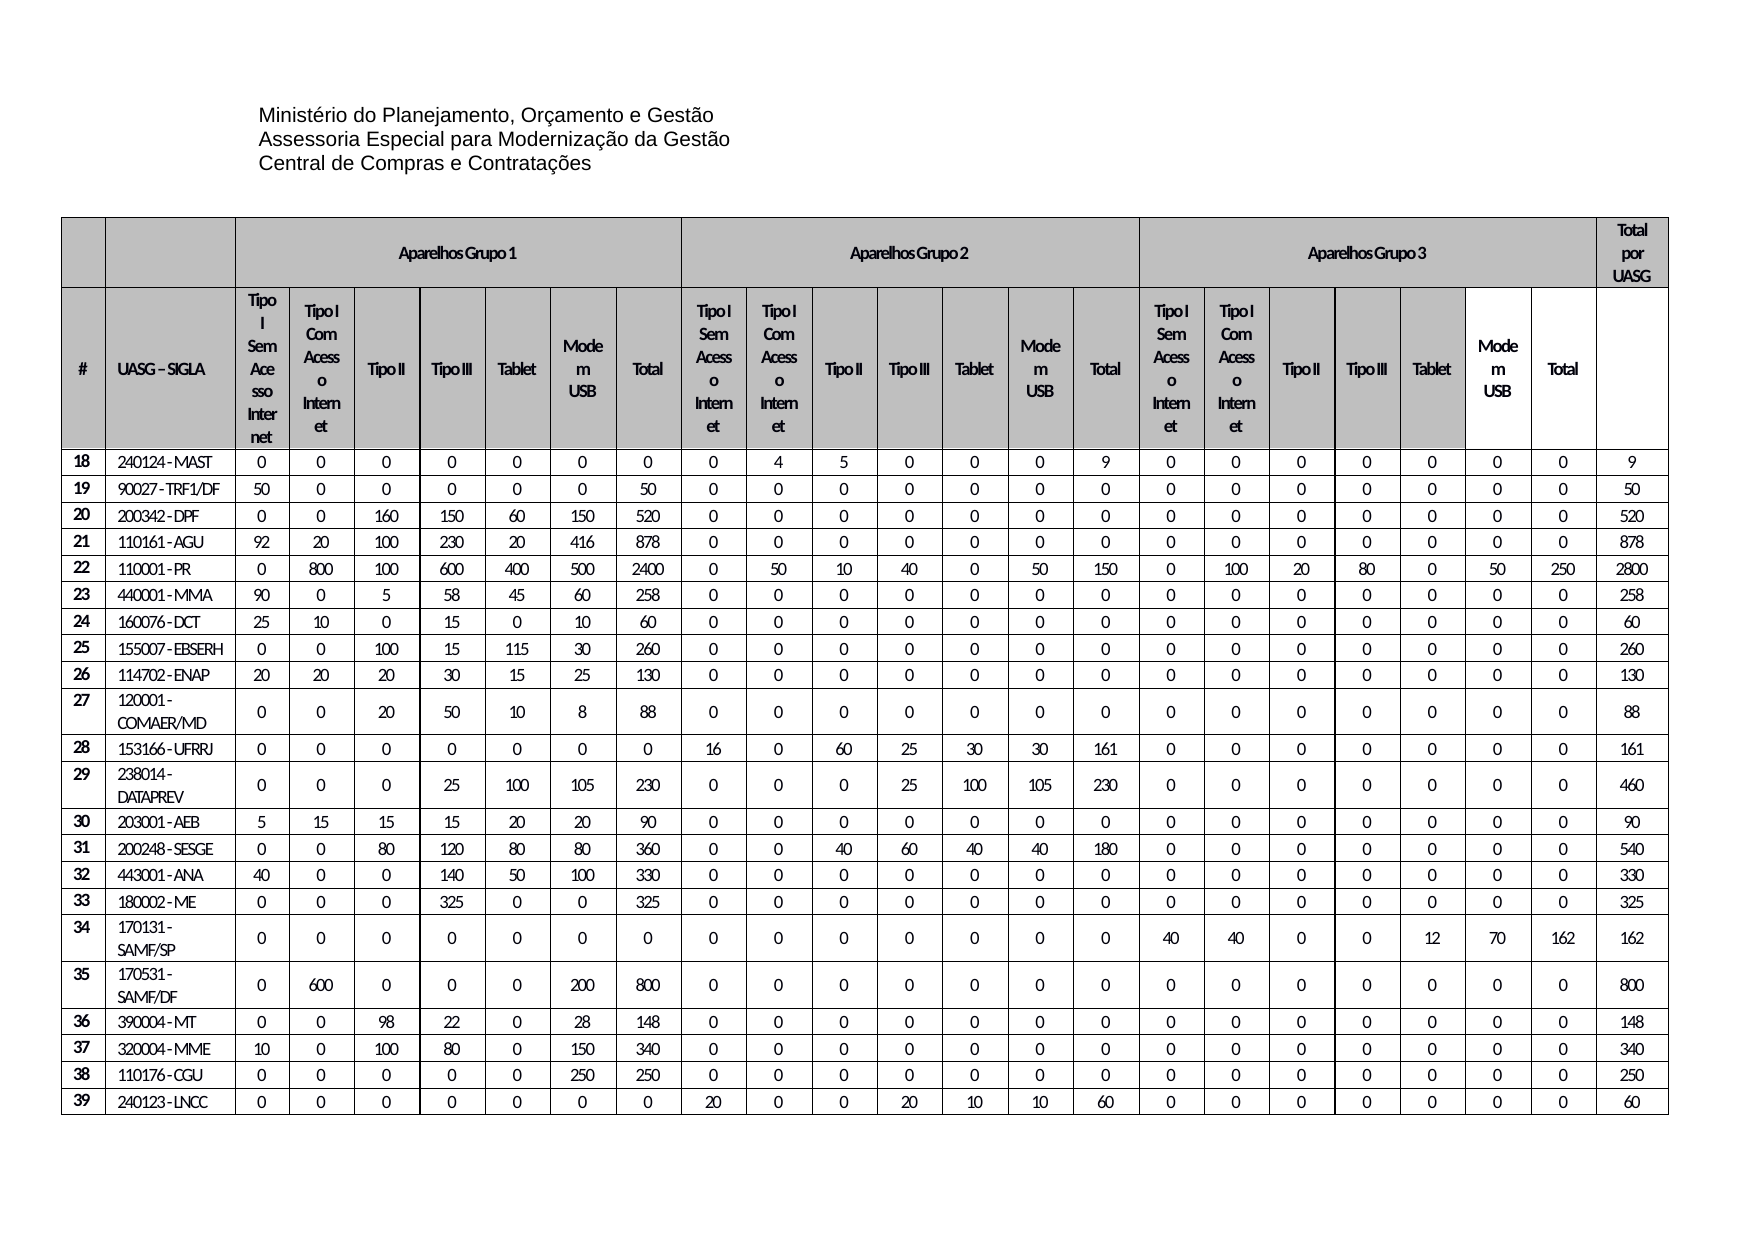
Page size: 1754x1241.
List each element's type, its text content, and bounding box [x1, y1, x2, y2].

table_cell 0 [943, 503, 1008, 528]
table_cell 0 [1336, 582, 1400, 608]
table_cell 0 [486, 1062, 550, 1087]
table_cell 0 [551, 915, 616, 961]
table_cell 0 [747, 1009, 812, 1034]
table_cell 0 [1205, 809, 1269, 834]
table_cell 38 [62, 1062, 105, 1087]
table_cell 0 [813, 762, 877, 808]
table_cell 0 [1009, 635, 1073, 661]
table_cell 110176 - CGU [106, 1062, 235, 1087]
table_cell 0 [290, 735, 354, 761]
table_cell 80 [355, 835, 419, 861]
table_cell 0 [1401, 809, 1465, 834]
table_cell 180 [1074, 835, 1139, 861]
table_cell 90 [1597, 809, 1668, 834]
table_cell 0 [486, 915, 550, 961]
table_cell Modem USB [1009, 288, 1073, 448]
table_cell 0 [1140, 476, 1204, 502]
table_cell 0 [1401, 582, 1465, 608]
table_cell 100 [1205, 556, 1269, 581]
table_cell 0 [421, 915, 485, 961]
table_cell 460 [1597, 762, 1668, 808]
table_cell 443001 - ANA [106, 862, 235, 887]
table_cell 0 [290, 450, 354, 475]
table_cell 0 [878, 915, 942, 961]
table_cell 40 [236, 862, 289, 887]
table_cell 20 [236, 662, 289, 687]
table_cell 200 [551, 962, 616, 1008]
table_cell 0 [943, 556, 1008, 581]
table_cell 0 [1336, 809, 1400, 834]
table_cell 0 [355, 450, 419, 475]
table_cell 20 [290, 662, 354, 687]
table_cell 31 [62, 835, 105, 861]
table_cell 32 [62, 862, 105, 887]
table_cell 0 [1532, 609, 1596, 634]
table_cell 10 [551, 609, 616, 634]
table_cell 0 [1532, 835, 1596, 861]
table_cell 200342 - DPF [106, 503, 235, 528]
table_cell 390004 - MT [106, 1009, 235, 1034]
table_cell 0 [1336, 915, 1400, 961]
table_cell 0 [290, 503, 354, 528]
table_cell 60 [551, 582, 616, 608]
table_cell 0 [1466, 762, 1531, 808]
table_cell 0 [486, 1089, 550, 1114]
table_cell 0 [486, 1035, 550, 1061]
table_cell 0 [878, 476, 942, 502]
table_cell 20 [62, 503, 105, 528]
table_cell 0 [878, 862, 942, 887]
table_cell 0 [617, 450, 681, 475]
table_cell 0 [1336, 889, 1400, 914]
table_cell 10 [236, 1035, 289, 1061]
table_cell 0 [943, 962, 1008, 1008]
table_cell 20 [682, 1089, 746, 1114]
table_cell 0 [682, 962, 746, 1008]
table_cell 0 [1532, 735, 1596, 761]
table_cell 0 [1140, 1009, 1204, 1034]
table_cell 0 [617, 735, 681, 761]
table_cell 0 [1270, 609, 1334, 634]
table_cell 0 [1270, 582, 1334, 608]
table_cell 0 [1270, 1062, 1334, 1087]
table_cell 0 [813, 962, 877, 1008]
table_cell 0 [421, 962, 485, 1008]
table_cell 0 [290, 476, 354, 502]
table_cell 0 [1009, 582, 1073, 608]
table_cell 0 [682, 1062, 746, 1087]
table_cell 250 [1532, 556, 1596, 581]
table_cell 0 [747, 529, 812, 555]
table_cell 25 [236, 609, 289, 634]
table_cell 170131 - SAMF/SP [106, 915, 235, 961]
table_cell 40 [1140, 915, 1204, 961]
table_cell 0 [421, 476, 485, 502]
table_cell 0 [1401, 835, 1465, 861]
table_cell 0 [1140, 635, 1204, 661]
table_cell 0 [747, 835, 812, 861]
table_cell 0 [1336, 529, 1400, 555]
table_cell 0 [1401, 476, 1465, 502]
table_cell 0 [1009, 503, 1073, 528]
table_cell 0 [355, 889, 419, 914]
table_cell 0 [1270, 735, 1334, 761]
table_cell Modem USB [1466, 288, 1531, 448]
table_cell Tipo I Sem Acesso Internet [236, 288, 289, 448]
table_cell 0 [421, 1089, 485, 1114]
table_cell 15 [421, 809, 485, 834]
table_cell 0 [1466, 529, 1531, 555]
table_cell 0 [236, 635, 289, 661]
table_cell 0 [682, 809, 746, 834]
table_cell 0 [290, 889, 354, 914]
table_cell 0 [943, 529, 1008, 555]
table_cell 0 [1336, 735, 1400, 761]
table_cell 0 [1466, 962, 1531, 1008]
table_cell 540 [1597, 835, 1668, 861]
table_cell 0 [290, 582, 354, 608]
table_cell 800 [1597, 962, 1668, 1008]
table_cell 9 [1074, 450, 1139, 475]
table_cell 0 [682, 1035, 746, 1061]
table_cell 2400 [617, 556, 681, 581]
table_cell 0 [1336, 609, 1400, 634]
table_cell 0 [1009, 1062, 1073, 1087]
table_cell 0 [1205, 635, 1269, 661]
table_cell 250 [551, 1062, 616, 1087]
table_cell 15 [355, 809, 419, 834]
table_cell 20 [878, 1089, 942, 1114]
table_cell 0 [1074, 582, 1139, 608]
table_cell 0 [1140, 835, 1204, 861]
table_cell 0 [1074, 915, 1139, 961]
table_cell 230 [617, 762, 681, 808]
table_cell 15 [486, 662, 550, 687]
table_cell 320004 - MME [106, 1035, 235, 1061]
table_cell 100 [355, 556, 419, 581]
table_cell 90 [236, 582, 289, 608]
table_cell 0 [290, 1035, 354, 1061]
table_cell 0 [236, 689, 289, 734]
table_cell 30 [421, 662, 485, 687]
table_cell 0 [943, 915, 1008, 961]
table_cell 440001 - MMA [106, 582, 235, 608]
table_cell 0 [1140, 1062, 1204, 1087]
table_cell 25 [62, 635, 105, 661]
table_cell 0 [1466, 476, 1531, 502]
table_cell 100 [551, 862, 616, 887]
table_cell 0 [290, 689, 354, 734]
table_cell 0 [682, 450, 746, 475]
table_cell 0 [1401, 529, 1465, 555]
table_cell 325 [617, 889, 681, 914]
table_cell 70 [1466, 915, 1531, 961]
table_cell 22 [421, 1009, 485, 1034]
table_cell 0 [747, 582, 812, 608]
table_cell 416 [551, 529, 616, 555]
table_cell Tipo III [1336, 288, 1400, 448]
table_cell 0 [878, 1009, 942, 1034]
table_cell 0 [682, 862, 746, 887]
table_cell 0 [1009, 1009, 1073, 1034]
table_cell 0 [290, 915, 354, 961]
table_cell 150 [1074, 556, 1139, 581]
table_cell 0 [1074, 689, 1139, 734]
table_cell 230 [1074, 762, 1139, 808]
table_cell 0 [1532, 1035, 1596, 1061]
table_header Aparelhos Grupo 3 [1140, 218, 1596, 287]
table_cell 22 [62, 556, 105, 581]
table_cell 0 [1336, 635, 1400, 661]
table_cell 0 [1205, 762, 1269, 808]
table_cell 0 [747, 915, 812, 961]
table_cell 0 [1140, 450, 1204, 475]
table_cell 0 [1205, 835, 1269, 861]
table_cell 0 [1466, 609, 1531, 634]
table_cell 0 [813, 809, 877, 834]
table_cell 0 [878, 809, 942, 834]
table_cell Total [1074, 288, 1139, 448]
table_cell 0 [355, 915, 419, 961]
table_cell 0 [236, 962, 289, 1008]
table_cell 0 [1140, 662, 1204, 687]
table_cell 120001 - COMAER/MD [106, 689, 235, 734]
table_cell 0 [878, 635, 942, 661]
table_header Aparelhos Grupo 1 [236, 218, 681, 287]
table_cell 160 [355, 503, 419, 528]
table_cell 0 [1466, 862, 1531, 887]
table_cell 0 [813, 662, 877, 687]
table_cell 800 [617, 962, 681, 1008]
table_cell 50 [421, 689, 485, 734]
table_cell 120 [421, 835, 485, 861]
table_cell # [62, 288, 105, 448]
table_cell Total [617, 288, 681, 448]
table_cell 0 [943, 689, 1008, 734]
table_cell 0 [1532, 503, 1596, 528]
table_cell 240124 - MAST [106, 450, 235, 475]
table_cell 0 [421, 735, 485, 761]
table_cell 28 [62, 735, 105, 761]
table_cell 0 [1009, 609, 1073, 634]
table_cell 0 [1401, 762, 1465, 808]
table_cell 0 [747, 1035, 812, 1061]
table_cell 0 [878, 662, 942, 687]
table_cell 24 [62, 609, 105, 634]
table_cell 0 [813, 609, 877, 634]
table_cell 0 [1205, 1035, 1269, 1061]
table_cell 600 [290, 962, 354, 1008]
table_cell 80 [1336, 556, 1400, 581]
table_cell 0 [1205, 1062, 1269, 1087]
table_cell 0 [1466, 450, 1531, 475]
table_cell 37 [62, 1035, 105, 1061]
table_cell 30 [943, 735, 1008, 761]
table_cell 0 [682, 635, 746, 661]
table_cell 0 [747, 862, 812, 887]
table_cell 0 [1074, 809, 1139, 834]
table_cell 800 [290, 556, 354, 581]
table_cell 0 [813, 1062, 877, 1087]
table_cell 20 [290, 529, 354, 555]
table_cell 0 [682, 762, 746, 808]
table_cell Tipo II [1270, 288, 1334, 448]
table_header Aparelhos Grupo 2 [682, 218, 1139, 287]
table_cell 0 [236, 503, 289, 528]
table_cell 0 [1532, 1009, 1596, 1034]
table_cell Modem USB [551, 288, 616, 448]
table_cell 45 [486, 582, 550, 608]
table_cell 39 [62, 1089, 105, 1114]
table_cell Tipo III [878, 288, 942, 448]
table_cell Tablet [1401, 288, 1465, 448]
table_cell 0 [1205, 476, 1269, 502]
table_cell Tablet [486, 288, 550, 448]
table_cell 0 [1532, 889, 1596, 914]
table_cell 0 [1009, 962, 1073, 1008]
table_cell 20 [1270, 556, 1334, 581]
table_cell 50 [617, 476, 681, 502]
table_cell 0 [1401, 662, 1465, 687]
table_cell 0 [943, 1062, 1008, 1087]
table_cell 26 [62, 662, 105, 687]
table_cell 0 [682, 609, 746, 634]
table_cell 0 [813, 862, 877, 887]
table_cell 105 [1009, 762, 1073, 808]
table_cell 0 [1009, 450, 1073, 475]
table_cell 203001 - AEB [106, 809, 235, 834]
table_cell 0 [551, 476, 616, 502]
table_cell 50 [1597, 476, 1668, 502]
table_cell 0 [355, 609, 419, 634]
table_header Total por UASG [1597, 218, 1668, 287]
table_cell 0 [1532, 582, 1596, 608]
table_cell 0 [943, 662, 1008, 687]
table_cell 0 [813, 476, 877, 502]
table_cell 100 [486, 762, 550, 808]
table_cell 16 [682, 735, 746, 761]
table_cell 0 [943, 609, 1008, 634]
table_cell 0 [1466, 735, 1531, 761]
table_cell 0 [747, 1062, 812, 1087]
table_cell 0 [1401, 609, 1465, 634]
table_cell 878 [1597, 529, 1668, 555]
table_cell 0 [1270, 1089, 1334, 1114]
table_cell 0 [943, 889, 1008, 914]
table_cell 0 [682, 889, 746, 914]
table_cell 0 [813, 1089, 877, 1114]
table_cell 0 [813, 529, 877, 555]
table_cell 0 [747, 962, 812, 1008]
table_cell 150 [551, 503, 616, 528]
table_cell 148 [617, 1009, 681, 1034]
table_cell 0 [1401, 503, 1465, 528]
table_cell 0 [290, 862, 354, 887]
table_cell 5 [355, 582, 419, 608]
table_cell 0 [1336, 862, 1400, 887]
table_cell 60 [813, 735, 877, 761]
table_cell 0 [1074, 1062, 1139, 1087]
table_cell 40 [943, 835, 1008, 861]
table_cell 0 [682, 835, 746, 861]
table_cell 88 [617, 689, 681, 734]
table_cell 88 [1597, 689, 1668, 734]
table_cell 161 [1074, 735, 1139, 761]
table_cell 30 [551, 635, 616, 661]
table_cell 0 [1401, 962, 1465, 1008]
table_cell 258 [1597, 582, 1668, 608]
table_cell 520 [617, 503, 681, 528]
table_cell 0 [1336, 476, 1400, 502]
table_cell 0 [1532, 529, 1596, 555]
table_cell 0 [421, 1062, 485, 1087]
table_cell 155007 - EBSERH [106, 635, 235, 661]
table_cell Tipo I Sem Acesso Internet [682, 288, 746, 448]
table_cell 12 [1401, 915, 1465, 961]
table_cell 50 [486, 862, 550, 887]
table_cell 0 [1466, 503, 1531, 528]
table_cell 0 [813, 689, 877, 734]
table_cell 0 [943, 450, 1008, 475]
table_cell 250 [617, 1062, 681, 1087]
table_cell 34 [62, 915, 105, 961]
table_cell 0 [1401, 635, 1465, 661]
table_cell 0 [1466, 1089, 1531, 1114]
table_cell 0 [682, 1009, 746, 1034]
table_cell 5 [236, 809, 289, 834]
table_cell 0 [1205, 503, 1269, 528]
table_cell 400 [486, 556, 550, 581]
table_cell 0 [1074, 889, 1139, 914]
table_cell 250 [1597, 1062, 1668, 1087]
table_cell 4 [747, 450, 812, 475]
table_cell Tipo II [813, 288, 877, 448]
table_cell 0 [1401, 689, 1465, 734]
table_cell 0 [1401, 889, 1465, 914]
table_cell 0 [1140, 962, 1204, 1008]
table_cell 0 [813, 1009, 877, 1034]
table_cell 0 [1140, 1089, 1204, 1114]
table_cell 35 [62, 962, 105, 1008]
table_cell 30 [62, 809, 105, 834]
table_cell 0 [1140, 735, 1204, 761]
table_cell 161 [1597, 735, 1668, 761]
table_cell 0 [1466, 809, 1531, 834]
table_cell 0 [1401, 1035, 1465, 1061]
table_cell 0 [1532, 662, 1596, 687]
table_cell 0 [1532, 762, 1596, 808]
table_cell 5 [813, 450, 877, 475]
table_cell 20 [551, 809, 616, 834]
table_cell 0 [682, 556, 746, 581]
table_cell 0 [1466, 1062, 1531, 1087]
table_cell 0 [813, 889, 877, 914]
table_cell 0 [1140, 809, 1204, 834]
table_cell 0 [943, 1009, 1008, 1034]
table_cell 130 [617, 662, 681, 687]
table_cell 0 [1336, 1035, 1400, 1061]
table_cell 40 [1009, 835, 1073, 861]
table_cell 90 [617, 809, 681, 834]
table_cell 36 [62, 1009, 105, 1034]
table_cell 0 [1074, 1009, 1139, 1034]
table_cell 0 [1074, 503, 1139, 528]
table_cell 0 [486, 476, 550, 502]
table_cell 0 [236, 889, 289, 914]
table_cell 0 [1336, 689, 1400, 734]
table_cell 0 [1401, 1009, 1465, 1034]
table_cell 153166 - UFRRJ [106, 735, 235, 761]
table_cell 33 [62, 889, 105, 914]
table_cell 0 [1270, 762, 1334, 808]
table_cell 60 [1597, 1089, 1668, 1114]
table_cell 0 [1205, 450, 1269, 475]
table_cell 0 [486, 450, 550, 475]
table_cell 0 [1270, 1035, 1334, 1061]
table_cell 0 [1074, 529, 1139, 555]
table_cell 0 [1336, 762, 1400, 808]
table_cell 0 [747, 635, 812, 661]
table_cell 0 [878, 689, 942, 734]
table_cell 0 [1074, 962, 1139, 1008]
table_cell 0 [1336, 450, 1400, 475]
table_cell 0 [878, 1062, 942, 1087]
table_cell 0 [355, 476, 419, 502]
table_cell Total [1532, 288, 1596, 448]
table_cell Tipo III [421, 288, 485, 448]
table_cell 0 [878, 889, 942, 914]
table_cell 0 [1466, 635, 1531, 661]
table_cell 40 [813, 835, 877, 861]
table_cell 0 [682, 662, 746, 687]
table_cell 0 [290, 1089, 354, 1114]
table_cell Tipo II [355, 288, 419, 448]
table_cell 0 [682, 476, 746, 502]
table_cell 20 [486, 809, 550, 834]
table_cell 0 [486, 962, 550, 1008]
table_cell 0 [1270, 962, 1334, 1008]
table_cell 0 [1074, 1035, 1139, 1061]
table_cell 0 [943, 1035, 1008, 1061]
table_cell 0 [1401, 1089, 1465, 1114]
table_cell 100 [355, 529, 419, 555]
table_cell 80 [551, 835, 616, 861]
table_cell 0 [1336, 1009, 1400, 1034]
table_cell 0 [1140, 609, 1204, 634]
table_cell 98 [355, 1009, 419, 1034]
table_cell 29 [62, 762, 105, 808]
table_cell 0 [943, 809, 1008, 834]
table_cell 0 [290, 1009, 354, 1034]
table_cell 8 [551, 689, 616, 734]
table_cell 0 [236, 450, 289, 475]
table_cell 325 [421, 889, 485, 914]
table_cell Tipo I Com Acesso Internet [290, 288, 354, 448]
table_cell 0 [290, 1062, 354, 1087]
table_cell 0 [551, 735, 616, 761]
table_cell 18 [62, 450, 105, 475]
table_cell 0 [878, 609, 942, 634]
table_cell 0 [1466, 662, 1531, 687]
table_cell 2800 [1597, 556, 1668, 581]
table_cell 260 [1597, 635, 1668, 661]
table_cell 60 [617, 609, 681, 634]
table_cell 28 [551, 1009, 616, 1034]
table_cell 50 [1466, 556, 1531, 581]
table_cell 0 [747, 609, 812, 634]
table_cell 0 [747, 735, 812, 761]
table_cell 0 [1270, 503, 1334, 528]
table_cell 0 [682, 582, 746, 608]
table_cell 0 [1205, 689, 1269, 734]
table_cell 0 [1401, 862, 1465, 887]
table_cell 23 [62, 582, 105, 608]
table_cell 340 [617, 1035, 681, 1061]
table_cell 40 [1205, 915, 1269, 961]
table_cell 0 [943, 582, 1008, 608]
table_cell 114702 - ENAP [106, 662, 235, 687]
table_cell 0 [236, 556, 289, 581]
table_cell 20 [355, 662, 419, 687]
table_cell 0 [236, 915, 289, 961]
table_cell 0 [551, 450, 616, 475]
table_cell 0 [1336, 962, 1400, 1008]
table_cell 60 [486, 503, 550, 528]
table_cell 238014 - DATAPREV [106, 762, 235, 808]
table_cell 105 [551, 762, 616, 808]
table_cell 0 [878, 582, 942, 608]
table_cell 170531 - SAMF/DF [106, 962, 235, 1008]
table_cell 0 [1205, 1009, 1269, 1034]
table_cell 0 [747, 662, 812, 687]
table_cell 160076 - DCT [106, 609, 235, 634]
table_cell 0 [1205, 1089, 1269, 1114]
table_cell 0 [747, 889, 812, 914]
table_cell 10 [486, 689, 550, 734]
table_cell 0 [1270, 450, 1334, 475]
table_cell 40 [878, 556, 942, 581]
table_cell 180002 - ME [106, 889, 235, 914]
table_cell 360 [617, 835, 681, 861]
table_cell 58 [421, 582, 485, 608]
table_cell 0 [1074, 662, 1139, 687]
table_cell 0 [1140, 762, 1204, 808]
table_cell 50 [1009, 556, 1073, 581]
table_cell 0 [1205, 662, 1269, 687]
table_cell 0 [355, 762, 419, 808]
table_cell 25 [421, 762, 485, 808]
table_cell 325 [1597, 889, 1668, 914]
table_cell 0 [1140, 862, 1204, 887]
table_cell 21 [62, 529, 105, 555]
table_cell 9 [1597, 450, 1668, 475]
table_cell 500 [551, 556, 616, 581]
table_cell 0 [1532, 862, 1596, 887]
table_cell 0 [1205, 609, 1269, 634]
table_cell 150 [551, 1035, 616, 1061]
table_cell 0 [1532, 962, 1596, 1008]
table_cell 0 [1270, 862, 1334, 887]
table_cell 0 [236, 735, 289, 761]
table_cell 0 [1140, 556, 1204, 581]
table_cell 0 [1401, 450, 1465, 475]
table_cell 0 [355, 735, 419, 761]
table_cell 0 [236, 1062, 289, 1087]
table_cell 0 [355, 1089, 419, 1114]
table_cell 0 [1532, 1089, 1596, 1114]
table_cell 0 [1009, 809, 1073, 834]
table_cell 25 [551, 662, 616, 687]
table_cell 0 [682, 915, 746, 961]
table_cell 0 [813, 635, 877, 661]
table_cell 100 [355, 635, 419, 661]
table_cell 0 [617, 915, 681, 961]
table_cell 0 [236, 1009, 289, 1034]
table_cell 0 [1205, 529, 1269, 555]
table_cell 0 [1009, 689, 1073, 734]
table_cell Tipo I Com Acesso Internet [747, 288, 812, 448]
table_cell 0 [1074, 862, 1139, 887]
table_cell 10 [813, 556, 877, 581]
table_cell 0 [943, 476, 1008, 502]
table_cell 0 [878, 450, 942, 475]
table_cell 0 [1466, 582, 1531, 608]
table_cell 0 [236, 762, 289, 808]
table_cell 0 [682, 689, 746, 734]
table_cell 0 [1336, 1089, 1400, 1114]
table_cell 0 [551, 1089, 616, 1114]
table_cell 0 [747, 689, 812, 734]
table_cell 0 [1009, 476, 1073, 502]
table_cell 0 [1532, 1062, 1596, 1087]
table_cell 100 [943, 762, 1008, 808]
table_cell 0 [813, 915, 877, 961]
table_cell 0 [1140, 582, 1204, 608]
table_cell 0 [943, 635, 1008, 661]
table_cell 19 [62, 476, 105, 502]
table_cell 0 [1466, 1035, 1531, 1061]
table_cell 0 [1270, 476, 1334, 502]
table_cell 0 [236, 1089, 289, 1114]
table_cell 258 [617, 582, 681, 608]
table_cell 0 [551, 889, 616, 914]
table_cell 27 [62, 689, 105, 734]
table_cell 25 [878, 762, 942, 808]
table_cell 0 [1336, 503, 1400, 528]
table_cell 0 [290, 762, 354, 808]
table_cell 50 [747, 556, 812, 581]
table_cell 0 [1336, 662, 1400, 687]
table_cell 520 [1597, 503, 1668, 528]
table_cell 0 [1074, 635, 1139, 661]
table_cell 10 [943, 1089, 1008, 1114]
table_cell 0 [1205, 862, 1269, 887]
table_cell 200248 - SESGE [106, 835, 235, 861]
table_cell UASG – SIGLA [106, 288, 235, 448]
table_cell 0 [1532, 635, 1596, 661]
table_header [62, 218, 105, 287]
table_cell 0 [1270, 689, 1334, 734]
table_cell 0 [1532, 450, 1596, 475]
table_cell 20 [355, 689, 419, 734]
table_cell 0 [682, 503, 746, 528]
table_cell 0 [290, 635, 354, 661]
table_cell 0 [1009, 529, 1073, 555]
table_cell 0 [943, 862, 1008, 887]
table_cell 0 [355, 962, 419, 1008]
table_cell 110161 - AGU [106, 529, 235, 555]
table_cell 162 [1532, 915, 1596, 961]
table_cell 0 [1009, 915, 1073, 961]
table_cell 0 [355, 862, 419, 887]
table_cell 60 [1074, 1089, 1139, 1114]
table_cell 15 [421, 609, 485, 634]
table_cell 0 [747, 762, 812, 808]
table_cell 0 [1270, 662, 1334, 687]
table_cell 0 [486, 889, 550, 914]
table_cell 0 [1401, 1062, 1465, 1087]
table_cell 0 [290, 835, 354, 861]
table_cell 110001 - PR [106, 556, 235, 581]
table_cell 92 [236, 529, 289, 555]
table_cell 0 [1401, 556, 1465, 581]
table_cell 0 [682, 529, 746, 555]
table_cell 240123 - LNCC [106, 1089, 235, 1114]
table_cell 15 [421, 635, 485, 661]
table_cell 0 [1205, 582, 1269, 608]
table_cell 0 [747, 809, 812, 834]
table_cell 0 [1270, 1009, 1334, 1034]
table_cell 0 [486, 735, 550, 761]
table_cell 0 [355, 1062, 419, 1087]
table_cell 0 [1140, 529, 1204, 555]
table_cell 100 [355, 1035, 419, 1061]
table_cell 150 [421, 503, 485, 528]
table_cell 600 [421, 556, 485, 581]
table_cell 10 [290, 609, 354, 634]
table_cell 0 [1401, 735, 1465, 761]
table_cell 0 [236, 835, 289, 861]
table_cell 0 [1009, 1035, 1073, 1061]
table_cell 50 [236, 476, 289, 502]
table_cell 878 [617, 529, 681, 555]
table_cell 0 [617, 1089, 681, 1114]
table_cell 0 [747, 1089, 812, 1114]
table_cell 0 [1466, 1009, 1531, 1034]
table_cell 0 [813, 1035, 877, 1061]
table_cell 20 [486, 529, 550, 555]
table_cell 0 [1205, 962, 1269, 1008]
table_cell 130 [1597, 662, 1668, 687]
table_cell Tipo I Sem Acesso Internet [1140, 288, 1204, 448]
table_cell 0 [1532, 689, 1596, 734]
table_cell 0 [1532, 476, 1596, 502]
table_cell 0 [1009, 862, 1073, 887]
table_cell 0 [1074, 609, 1139, 634]
table_cell 0 [1336, 1062, 1400, 1087]
table_cell 0 [878, 503, 942, 528]
table_cell Tablet [943, 288, 1008, 448]
table_cell 115 [486, 635, 550, 661]
table_cell 330 [617, 862, 681, 887]
table_cell 162 [1597, 915, 1668, 961]
table_cell 140 [421, 862, 485, 887]
table_cell 0 [1466, 889, 1531, 914]
table_cell 60 [1597, 609, 1668, 634]
table_cell 0 [878, 962, 942, 1008]
table_cell 60 [878, 835, 942, 861]
table_cell 0 [1074, 476, 1139, 502]
table_cell 0 [1140, 1035, 1204, 1061]
table_cell 80 [421, 1035, 485, 1061]
table_cell 25 [878, 735, 942, 761]
table_cell 0 [1270, 889, 1334, 914]
table_cell 0 [747, 503, 812, 528]
table_cell 0 [1009, 662, 1073, 687]
table_cell 260 [617, 635, 681, 661]
table_cell 0 [1270, 809, 1334, 834]
table_cell 15 [290, 809, 354, 834]
table_cell 0 [1205, 889, 1269, 914]
table_cell 0 [1466, 689, 1531, 734]
table_cell 0 [486, 1009, 550, 1034]
table_cell 0 [1270, 915, 1334, 961]
table_cell 10 [1009, 1089, 1073, 1114]
table_cell 0 [1140, 689, 1204, 734]
table_cell 0 [878, 1035, 942, 1061]
table_cell 0 [1205, 735, 1269, 761]
table_cell 230 [421, 529, 485, 555]
table_cell 0 [878, 529, 942, 555]
table_cell 0 [421, 450, 485, 475]
table_cell 340 [1597, 1035, 1668, 1061]
table_cell 0 [1270, 529, 1334, 555]
table_cell 0 [1270, 835, 1334, 861]
table_cell 0 [1140, 889, 1204, 914]
table_cell 0 [1270, 635, 1334, 661]
table_cell 90027 - TRF1/DF [106, 476, 235, 502]
table_cell 0 [486, 609, 550, 634]
table_cell 0 [1140, 503, 1204, 528]
table_cell 0 [1466, 835, 1531, 861]
table_cell 0 [1009, 889, 1073, 914]
table_cell 0 [813, 503, 877, 528]
table_cell 30 [1009, 735, 1073, 761]
table_cell 0 [747, 476, 812, 502]
table_cell 148 [1597, 1009, 1668, 1034]
table_cell 0 [1532, 809, 1596, 834]
table_cell 0 [813, 582, 877, 608]
table_header [106, 218, 235, 287]
table_cell Tipo I Com Acesso Internet [1205, 288, 1269, 448]
table_cell 80 [486, 835, 550, 861]
table_cell 0 [1336, 835, 1400, 861]
table_cell [1597, 288, 1668, 448]
table_cell 330 [1597, 862, 1668, 887]
